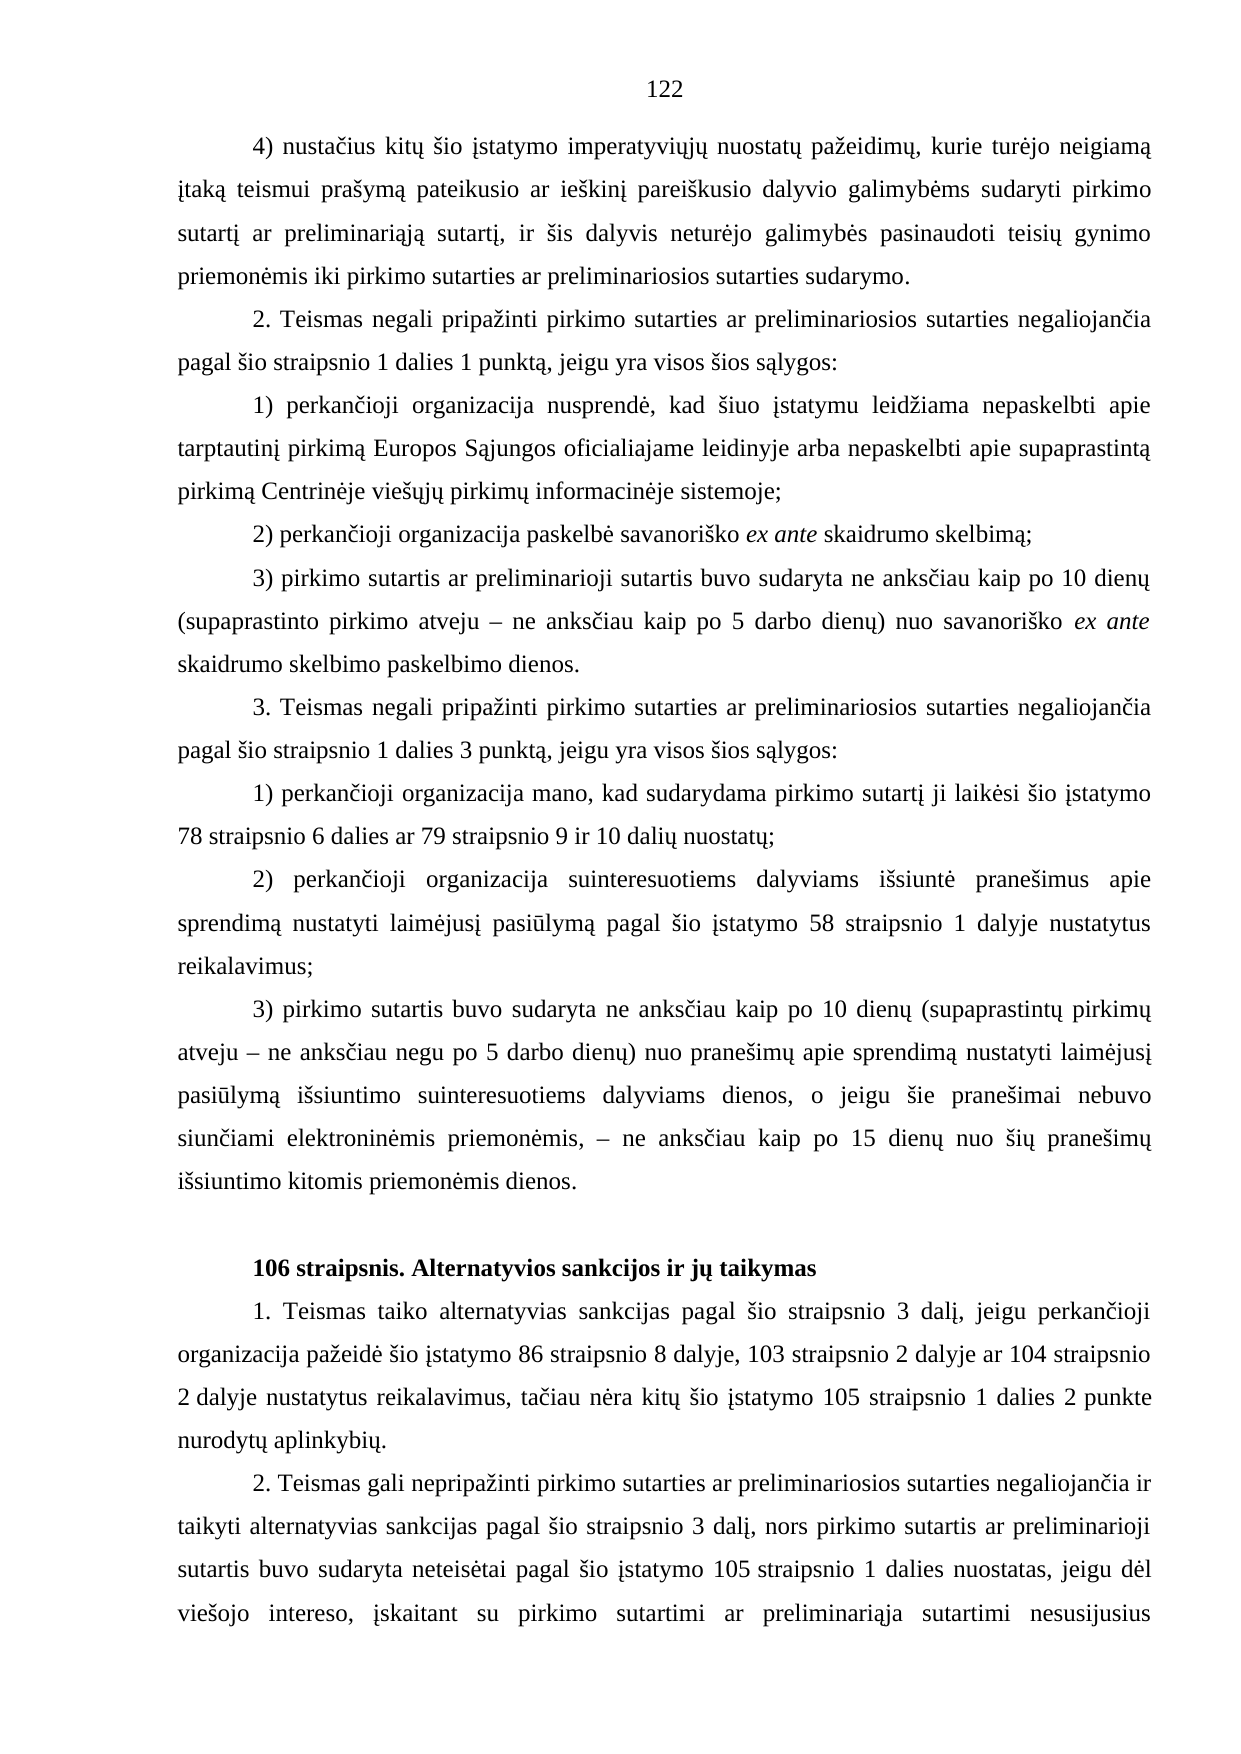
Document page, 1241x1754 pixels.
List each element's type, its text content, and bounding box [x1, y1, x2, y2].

text 3) pirkimo sutartis buvo sudaryta ne anksčiau kaip po 10 dienų (supaprastintų pirkimų atveju – ne anksčiau negu po 5 darbo dienų) nuo pranešimų apie sprendimą nustatyti laimėjusį pasiūlymą išsiuntimo suinteresuotiems dalyviams dienos, o jeigu šie pranešimai nebuvo siunčiami elektroninėmis priemonėmis, – ne anksčiau kaip po 15 dienų nuo šių pranešimų išsiuntimo kitomis priemonėmis dienos. [177, 994, 1152, 1195]
text 4) nustačius kitų šio įstatymo imperatyviųjų nuostatų pažeidimų, kurie turėjo neigiamą įtaką teismui prašymą pateikusio ar ieškinį pareiškusio dalyvio galimybėms sudaryti pirkimo sutartį ar preliminariąją sutartį, ir šis dalyvis neturėjo galimybės pasinaudoti teisių gynimo priemonėmis iki pirkimo sutarties ar preliminariosios sutarties sudarymo. [177, 131, 1152, 289]
text 2) perkančioji organizacija suinteresuotiems dalyviams išsiuntė pranešimus apie sprendimą nustatyti laimėjusį pasiūlymą pagal šio įstatymo 58 straipsnio 1 dalyje nustatytus reikalavimus; [177, 864, 1152, 979]
text 3) pirkimo sutartis ar preliminarioji sutartis buvo sudaryta ne anksčiau kaip po 10 dienų (supaprastinto pirkimo atveju – ne anksčiau kaip po 5 darbo dienų) nuo savanoriško ex ante skaidrumo skelbimo paskelbimo dienos. [177, 563, 1152, 678]
text 2. Teismas gali nepripažinti pirkimo sutarties ar preliminariosios sutarties negaliojančia ir taikyti alternatyvias sankcijas pagal šio straipsnio 3 dalį, nors pirkimo sutartis ar preliminarioji sutartis buvo sudaryta neteisėtai pagal šio įstatymo 105 straipsnio 1 dalies nuostatas, jeigu dėl viešojo intereso, įskaitant su pirkimo sutartimi ar preliminariąja sutartimi nesusijusius [177, 1468, 1152, 1626]
text 1) perkančioji organizacija mano, kad sudarydama pirkimo sutartį ji laikėsi šio įstatymo 78 straipsnio 6 dalies ar 79 straipsnio 9 ir 10 dalių nuostatų; [177, 778, 1152, 850]
text 2. Teismas negali pripažinti pirkimo sutarties ar preliminariosios sutarties negaliojančia pagal šio straipsnio 1 dalies 1 punktą, jeigu yra visos šios sąlygos: [177, 304, 1152, 376]
text 3. Teismas negali pripažinti pirkimo sutarties ar preliminariosios sutarties negaliojančia pagal šio straipsnio 1 dalies 3 punktą, jeigu yra visos šios sąlygos: [177, 692, 1152, 764]
text 1. Teismas taiko alternatyvias sankcijas pagal šio straipsnio 3 dalį, jeigu perkančioji organizacija pažeidė šio įstatymo 86 straipsnio 8 dalyje, 103 straipsnio 2 dalyje ar 104 straipsnio 2 dalyje nustatytus reikalavimus, tačiau nėra kitų šio įstatymo 105 straipsnio 1 dalies 2 punkte nurodytų aplinkybių. [177, 1296, 1152, 1454]
text 106 straipsnis. Alternatyvios sankcijos ir jų taikymas [177, 1253, 1152, 1281]
text 1) perkančioji organizacija nusprendė, kad šiuo įstatymu leidžiama nepaskelbti apie tarptautinį pirkimą Europos Sąjungos oficialiajame leidinyje arba nepaskelbti apie supaprastintą pirkimą Centrinėje viešųjų pirkimų informacinėje sistemoje; [177, 390, 1152, 505]
text 2) perkančioji organizacija paskelbė savanoriško ex ante skaidrumo skelbimą; [177, 519, 1152, 548]
